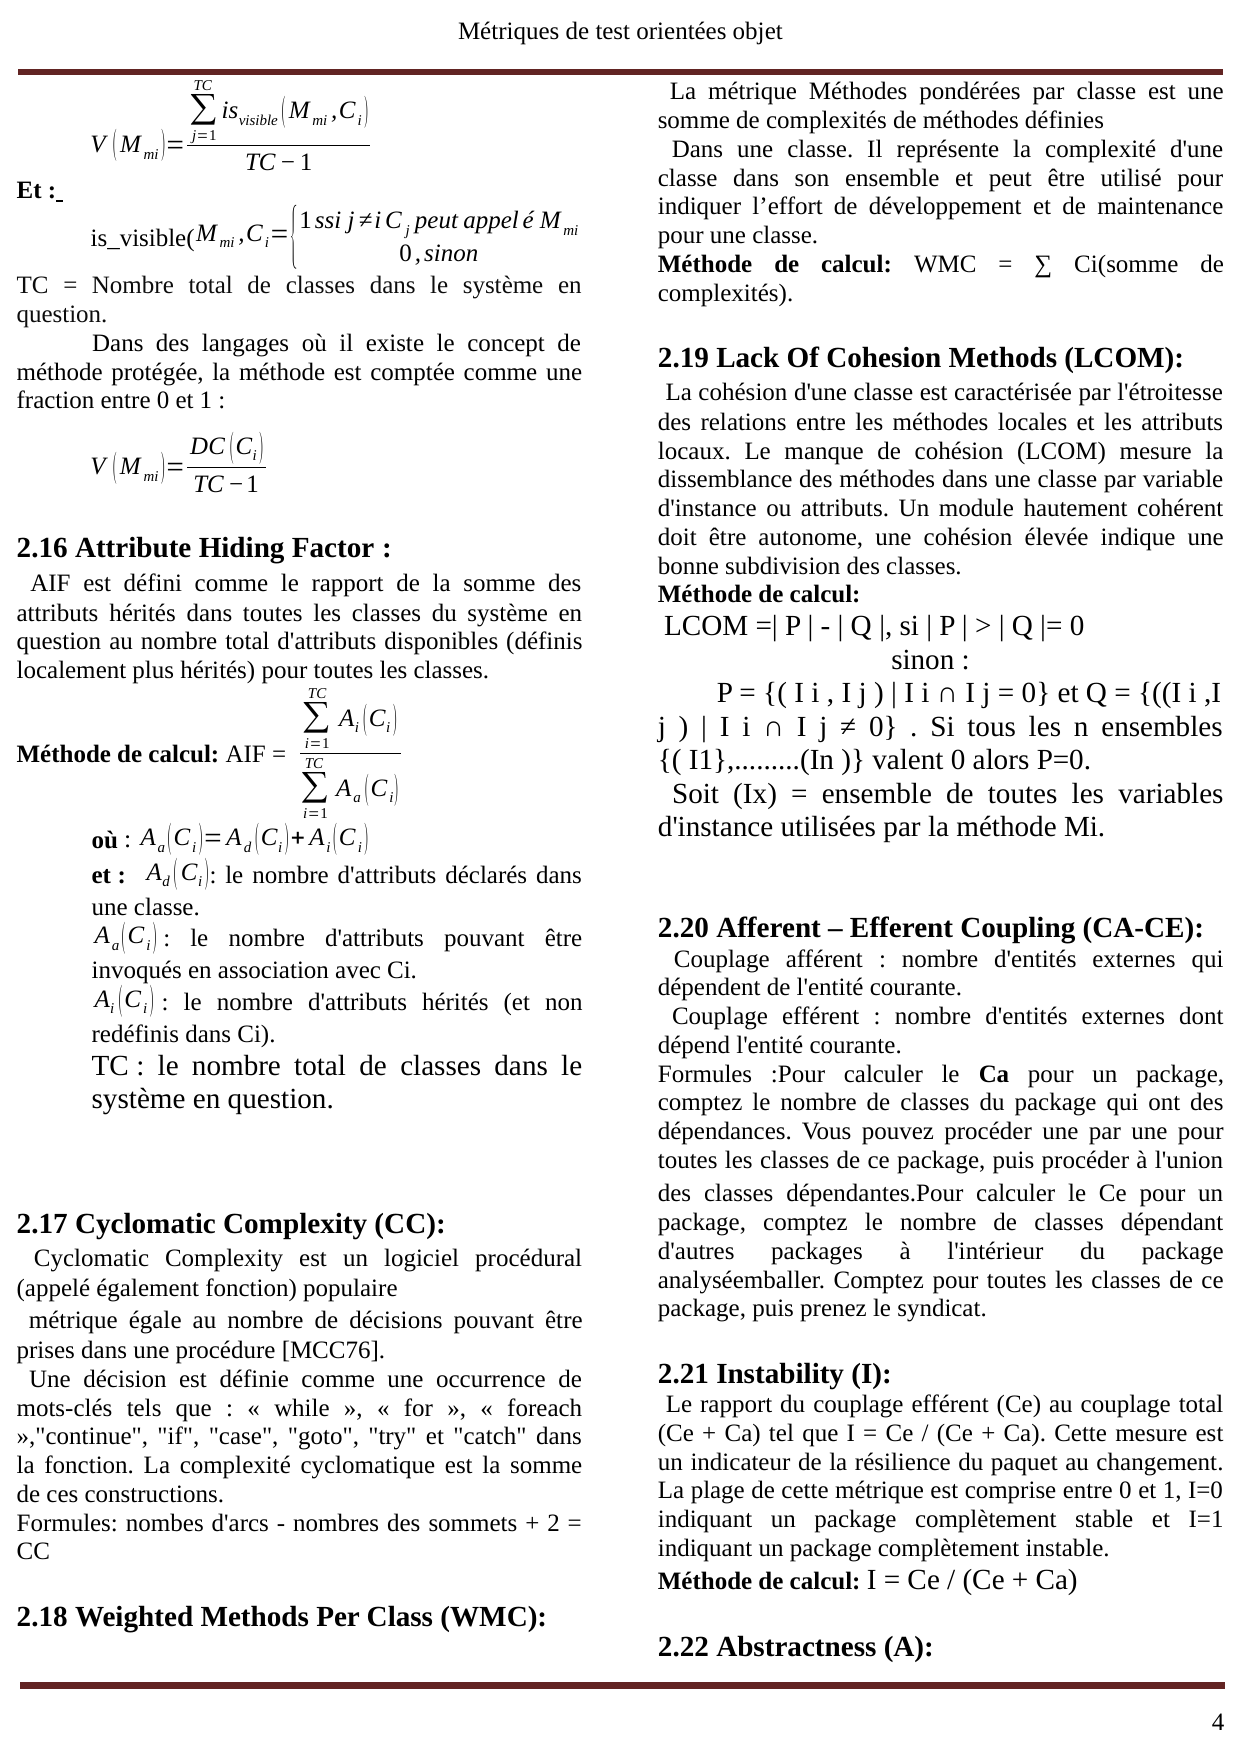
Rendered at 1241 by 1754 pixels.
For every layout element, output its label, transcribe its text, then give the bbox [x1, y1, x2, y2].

list Attribute Hiding Factor : [16, 531, 583, 564]
list Méthode de calcul: AIF = [16, 684, 583, 822]
list Une décision est définie comme une occurrence de mots-clés tels que : « while », « for », « foreach »,"continue", "if", "case", "goto", "try" et "catch" dans la fonction. La complexité cyclomatique est la somme de ces constructions. [16, 1364, 583, 1508]
list : le nombre d'attributs hérités (et non redéfinis dans Ci). [91, 984, 583, 1048]
list Couplage afférent : nombre d'entités externes qui dépendent de l'entité courante. [658, 944, 1224, 1001]
list Lack Of Cohesion Methods (LCOM): [658, 340, 1224, 373]
list LCOM =| P | - | Q |, si | P | > | Q |= 0 [658, 608, 1224, 642]
list La cohésion d'une classe est caractérisée par l'étroitesse des relations entre les méthodes locales et les attributs locaux. Le manque de cohésion (LCOM) mesure la dissemblance des méthodes dans une classe par variable d'instance ou attributs. Un module hautement cohérent doit être autonome, une cohésion élevée indique une bonne subdivision des classes. [658, 373, 1224, 579]
list Formules: nombes d'arcs - nombres des sommets + 2 = CC [16, 1508, 583, 1565]
list Méthode de calcul: WMC = ∑ Ci(somme de complexités). [658, 249, 1224, 306]
list P = {( I i , I j ) | I i ∩ I j = 0} et Q = {((I i ,I j ) | I i ∩ I j ≠ 0} . Si tous les n ensembles {( I1},.........(In )} valent 0 alors P=0. [658, 675, 1224, 776]
list AIF est défini comme le rapport de la somme des attributs hérités dans toutes les classes du système en question au nombre total d'attributs disponibles (définis localement plus hérités) pour toutes les classes. [16, 564, 583, 684]
list Dans des langages où il existe le concept de méthode protégée, la méthode est comptée comme une fraction entre 0 et 1 : [16, 328, 583, 414]
list et : : le nombre d'attributs déclarés dans une classe. [91, 857, 583, 921]
list Weighted Methods Per Class (WMC): [16, 1599, 583, 1632]
list Soit (Ix) = ensemble de toutes les variables d'instance utilisées par la méthode Mi. [658, 776, 1224, 843]
list Cyclomatic Complexity est un logiciel procédural (appelé également fonction) populaire [16, 1239, 583, 1302]
list Le rapport du couplage efférent (Ce) au couplage total (Ce + Ca) tel que I = Ce / (Ce + Ca). Cette mesure est un indicateur de la résilience du paquet au changement. La plage de cette métrique est comprise entre 0 et 1, I=0 indiquant un package complètement stable et I=1 indiquant un package complètement instable. [658, 1389, 1224, 1562]
list Afferent – Efferent Coupling (CA-CE): [658, 910, 1224, 944]
list Méthode de calcul: [658, 579, 1224, 608]
list : le nombre d'attributs pouvant être invoqués en association avec Ci. [91, 921, 583, 984]
list Abstractness (A): [658, 1629, 1224, 1662]
list TC = Nombre total de classes dans le système en question. [16, 270, 583, 328]
list Méthode de calcul: I = Ce / (Ce + Ca) [658, 1562, 1224, 1595]
list Instability (I): [658, 1356, 1224, 1389]
list TC : le nombre total de classes dans le système en question. [91, 1048, 583, 1115]
list Couplage efférent : nombre d'entités externes dont dépend l'entité courante. [658, 1001, 1224, 1059]
list La métrique Méthodes pondérées par classe est une somme de complexités de méthodes définies [658, 76, 1224, 134]
list Dans une classe. Il représente la complexité d'une classe dans son ensemble et peut être utilisé pour indiquer l’effort de développement et de maintenance pour une classe. [658, 134, 1224, 249]
list Cyclomatic Complexity (CC): [16, 1206, 583, 1239]
list is_visible( [16, 204, 583, 270]
list sinon : [658, 642, 1224, 675]
list Et : [16, 175, 583, 204]
list Formules :Pour calculer le Ca pour un package, comptez le nombre de classes du package qui ont des dépendances. Vous pouvez procéder une par une pour toutes les classes de ce package, puis procéder à l'union des classes dépendantes.Pour calculer le Ce pour un package, comptez le nombre de classes dépendant d'autres packages à l'intérieur du package analyséemballer. Comptez pour toutes les classes de ce package, puis prenez le syndicat. [658, 1059, 1224, 1322]
list où [91, 822, 583, 857]
list métrique égale au nombre de décisions pouvant être prises dans une procédure [MCC76]. [16, 1302, 583, 1364]
